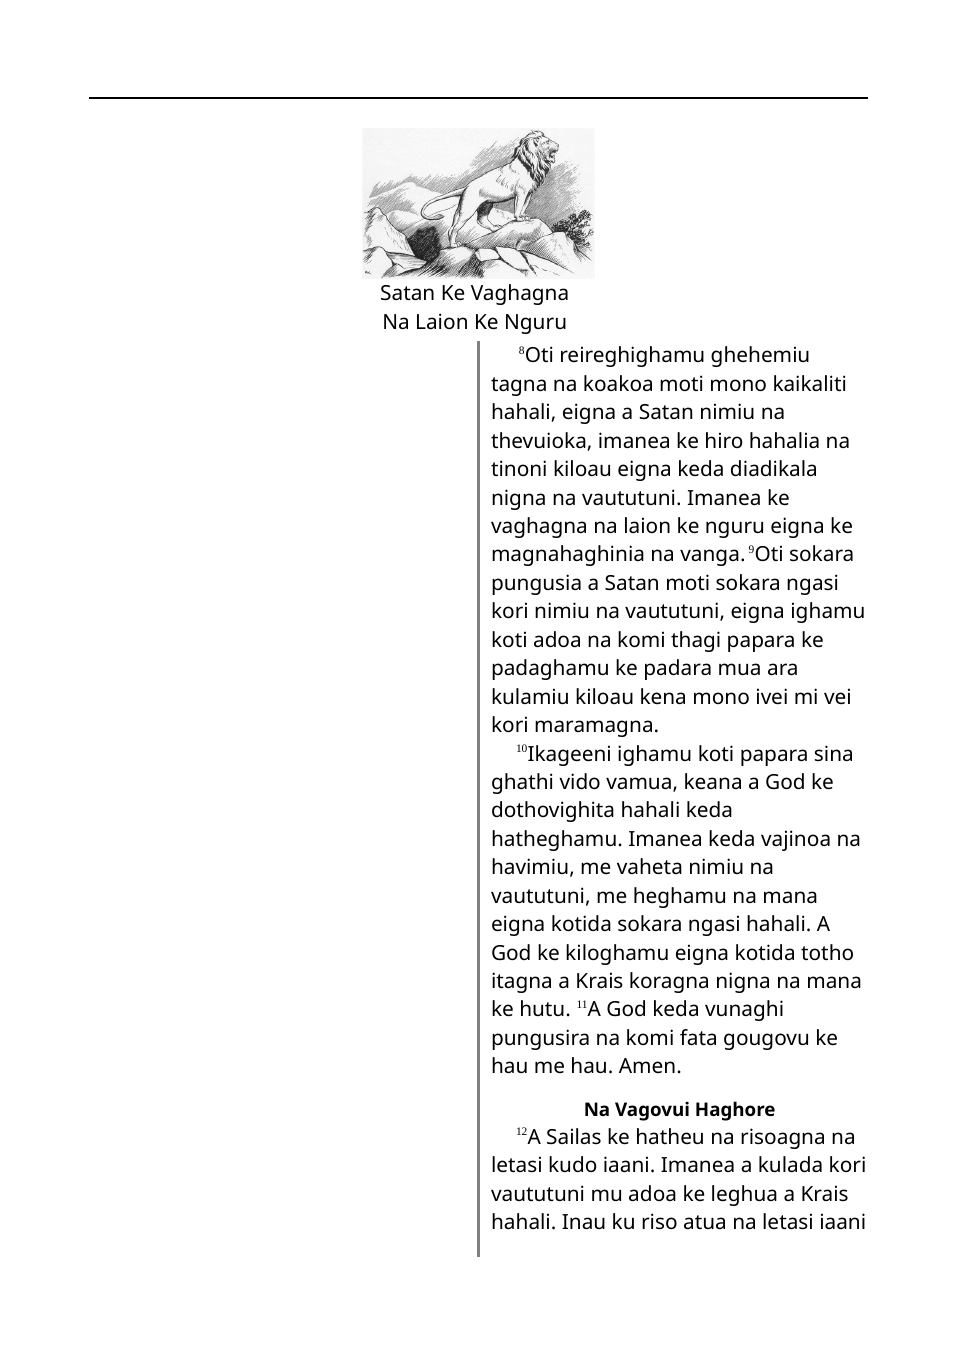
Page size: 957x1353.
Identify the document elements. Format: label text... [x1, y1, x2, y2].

text Satan ke vaghagna na laion ke nguru [363, 279, 586, 339]
text 12A Sailas ke hatheu na risoagna na letasi kudo iaani. Imanea a kulada kori vaututuni mu adoa ke leghua a Krais hahali. Inau ku riso atua na letasi iaani [491, 1122, 868, 1236]
picture [362, 128, 595, 279]
text 8Oti reireghighamu ghehemiu tagna na koakoa moti mono kaikaliti hahali, eigna a Satan nimiu na thevuioka, imanea ke hiro hahalia na tinoni kiloau eigna keda diadikala nigna na vaututuni. Imanea ke vaghagna na laion ke nguru eigna ke magnahaghinia na vanga. 9Oti sokara pungusia a Satan moti sokara ngasi kori nimiu na vaututuni, eigna ighamu koti adoa na komi thagi papara ke padaghamu ke padara mua ara kulamiu kiloau kena mono ivei mi vei kori maramagna. [491, 128, 868, 739]
text 10Ikageeni ighamu koti papara sina ghathi vido vamua, keana a God ke dothovighita hahali keda hatheghamu. Imanea keda vajinoa na havimiu, me vaheta nimiu na vaututuni, me heghamu na mana eigna kotida sokara ngasi hahali. A God ke kiloghamu eigna kotida totho itagna a Krais koragna nigna na mana ke hutu. 11A God keda vunaghi pungusira na komi fata gougovu ke hau me hau. Amen. [491, 739, 868, 1080]
text Na Vagovui Haghore [491, 1097, 868, 1122]
